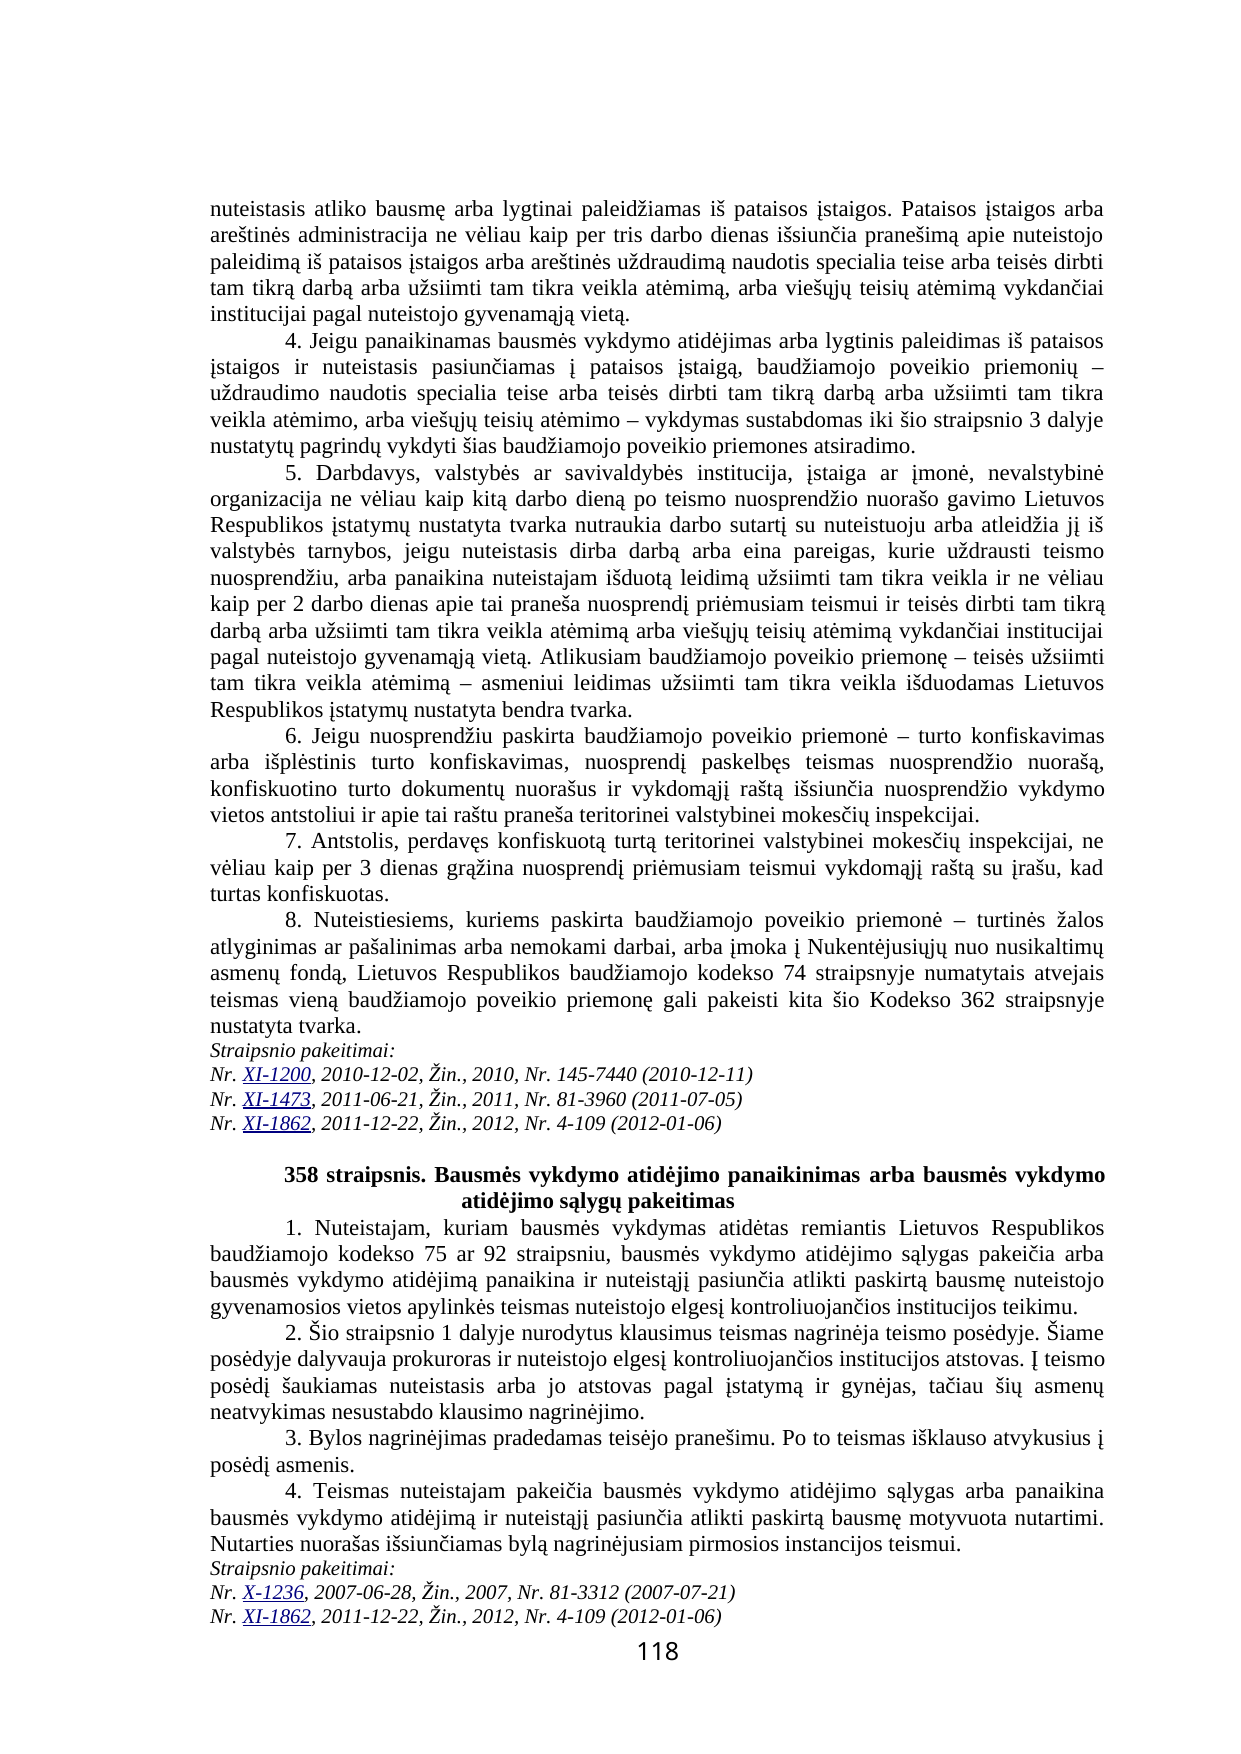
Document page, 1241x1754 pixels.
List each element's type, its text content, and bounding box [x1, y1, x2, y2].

text nuteistasis atliko bausmę arba lygtinai paleidžiamas iš pataisos įstaigos. Pataisos įstaigos arba areštinės administracija ne vėliau kaip per tris darbo dienas išsiunčia pranešimą apie nuteistojo paleidimą iš pataisos įstaigos arba areštinės uždraudimą naudotis specialia teise arba teisės dirbti tam tikrą darbą arba užsiimti tam tikra veikla atėmimą, arba viešųjų teisių atėmimą vykdančiai institucijai pagal nuteistojo gyvenamąją vietą. [210, 195, 1106, 327]
text Nr. XI-1200, 2010-12-02, Žin., 2010, Nr. 145-7440 (2010-12-11) [210, 1062, 1106, 1086]
text 4. Jeigu panaikinamas bausmės vykdymo atidėjimas arba lygtinis paleidimas iš pataisos įstaigos ir nuteistasis pasiunčiamas į pataisos įstaigą, baudžiamojo poveikio priemonių – uždraudimo naudotis specialia teise arba teisės dirbti tam tikrą darbą arba užsiimti tam tikra veikla atėmimo, arba viešųjų teisių atėmimo – vykdymas sustabdomas iki šio straipsnio 3 dalyje nustatytų pagrindų vykdyti šias baudžiamojo poveikio priemones atsiradimo. [210, 327, 1106, 458]
text Nr. XI-1862, 2011-12-22, Žin., 2012, Nr. 4-109 (2012-01-06) [210, 1111, 1106, 1134]
text 4. Teismas nuteistajam pakeičia bausmės vykdymo atidėjimo sąlygas arba panaikina bausmės vykdymo atidėjimą ir nuteistąjį pasiunčia atlikti paskirtą bausmę motyvuota nutartimi. Nutarties nuorašas išsiunčiamas bylą nagrinėjusiam pirmosios instancijos teismui. [210, 1477, 1106, 1556]
text 8. Nuteistiesiems, kuriems paskirta baudžiamojo poveikio priemonė – turtinės žalos atlyginimas ar pašalinimas arba nemokami darbai, arba įmoka į Nukentėjusiųjų nuo nusikaltimų asmenų fondą, Lietuvos Respublikos baudžiamojo kodekso 74 straipsnyje numatytais atvejais teismas vieną baudžiamojo poveikio priemonę gali pakeisti kita šio Kodekso 362 straipsnyje nustatyta tvarka. [210, 907, 1106, 1038]
text 5. Darbdavys, valstybės ar savivaldybės institucija, įstaiga ar įmonė, nevalstybinė organizacija ne vėliau kaip kitą darbo dieną po teismo nuosprendžio nuorašo gavimo Lietuvos Respublikos įstatymų nustatyta tvarka nutraukia darbo sutartį su nuteistuoju arba atleidžia jį iš valstybės tarnybos, jeigu nuteistasis dirba darbą arba eina pareigas, kurie uždrausti teismo nuosprendžiu, arba panaikina nuteistajam išduotą leidimą užsiimti tam tikra veikla ir ne vėliau kaip per 2 darbo dienas apie tai praneša nuosprendį priėmusiam teismui ir teisės dirbti tam tikrą darbą arba užsiimti tam tikra veikla atėmimą arba viešųjų teisių atėmimą vykdančiai institucijai pagal nuteistojo gyvenamąją vietą. Atlikusiam baudžiamojo poveikio priemonę – teisės užsiimti tam tikra veikla atėmimą – asmeniui leidimas užsiimti tam tikra veikla išduodamas Lietuvos Respublikos įstatymų nustatyta bendra tvarka. [210, 458, 1106, 722]
text Nr. XI-1862, 2011-12-22, Žin., 2012, Nr. 4-109 (2012-01-06) [210, 1604, 1106, 1628]
text 2. Šio straipsnio 1 dalyje nurodytus klausimus teismas nagrinėja teismo posėdyje. Šiame posėdyje dalyvauja prokuroras ir nuteistojo elgesį kontroliuojančios institucijos atstovas. Į teismo posėdį šaukiamas nuteistasis arba jo atstovas pagal įstatymą ir gynėjas, tačiau šių asmenų neatvykimas nesustabdo klausimo nagrinėjimo. [210, 1319, 1106, 1424]
text Straipsnio pakeitimai: [210, 1556, 1106, 1580]
text 358 straipsnis. Bausmės vykdymo atidėjimo panaikinimas arba bausmės vykdymo atidėjimo sąlygų pakeitimas [284, 1161, 1106, 1214]
text Nr. XI-1473, 2011-06-21, Žin., 2011, Nr. 81-3960 (2011-07-05) [210, 1086, 1106, 1111]
text 6. Jeigu nuosprendžiu paskirta baudžiamojo poveikio priemonė – turto konfiskavimas arba išplėstinis turto konfiskavimas, nuosprendį paskelbęs teismas nuosprendžio nuorašą, konfiskuotino turto dokumentų nuorašus ir vykdomąjį raštą išsiunčia nuosprendžio vykdymo vietos antstoliui ir apie tai raštu praneša teritorinei valstybinei mokesčių inspekcijai. [210, 722, 1106, 827]
text Nr. X-1236, 2007-06-28, Žin., 2007, Nr. 81-3312 (2007-07-21) [210, 1580, 1106, 1604]
text 7. Antstolis, perdavęs konfiskuotą turtą teritorinei valstybinei mokesčių inspekcijai, ne vėliau kaip per 3 dienas grąžina nuosprendį priėmusiam teismui vykdomąjį raštą su įrašu, kad turtas konfiskuotas. [210, 827, 1106, 907]
text 1. Nuteistajam, kuriam bausmės vykdymas atidėtas remiantis Lietuvos Respublikos baudžiamojo kodekso 75 ar 92 straipsniu, bausmės vykdymo atidėjimo sąlygas pakeičia arba bausmės vykdymo atidėjimą panaikina ir nuteistąjį pasiunčia atlikti paskirtą bausmę nuteistojo gyvenamosios vietos apylinkės teismas nuteistojo elgesį kontroliuojančios institucijos teikimu. [210, 1214, 1106, 1319]
text Straipsnio pakeitimai: [210, 1038, 1106, 1062]
text 3. Bylos nagrinėjimas pradedamas teisėjo pranešimu. Po to teismas išklauso atvykusius į posėdį asmenis. [210, 1424, 1106, 1477]
